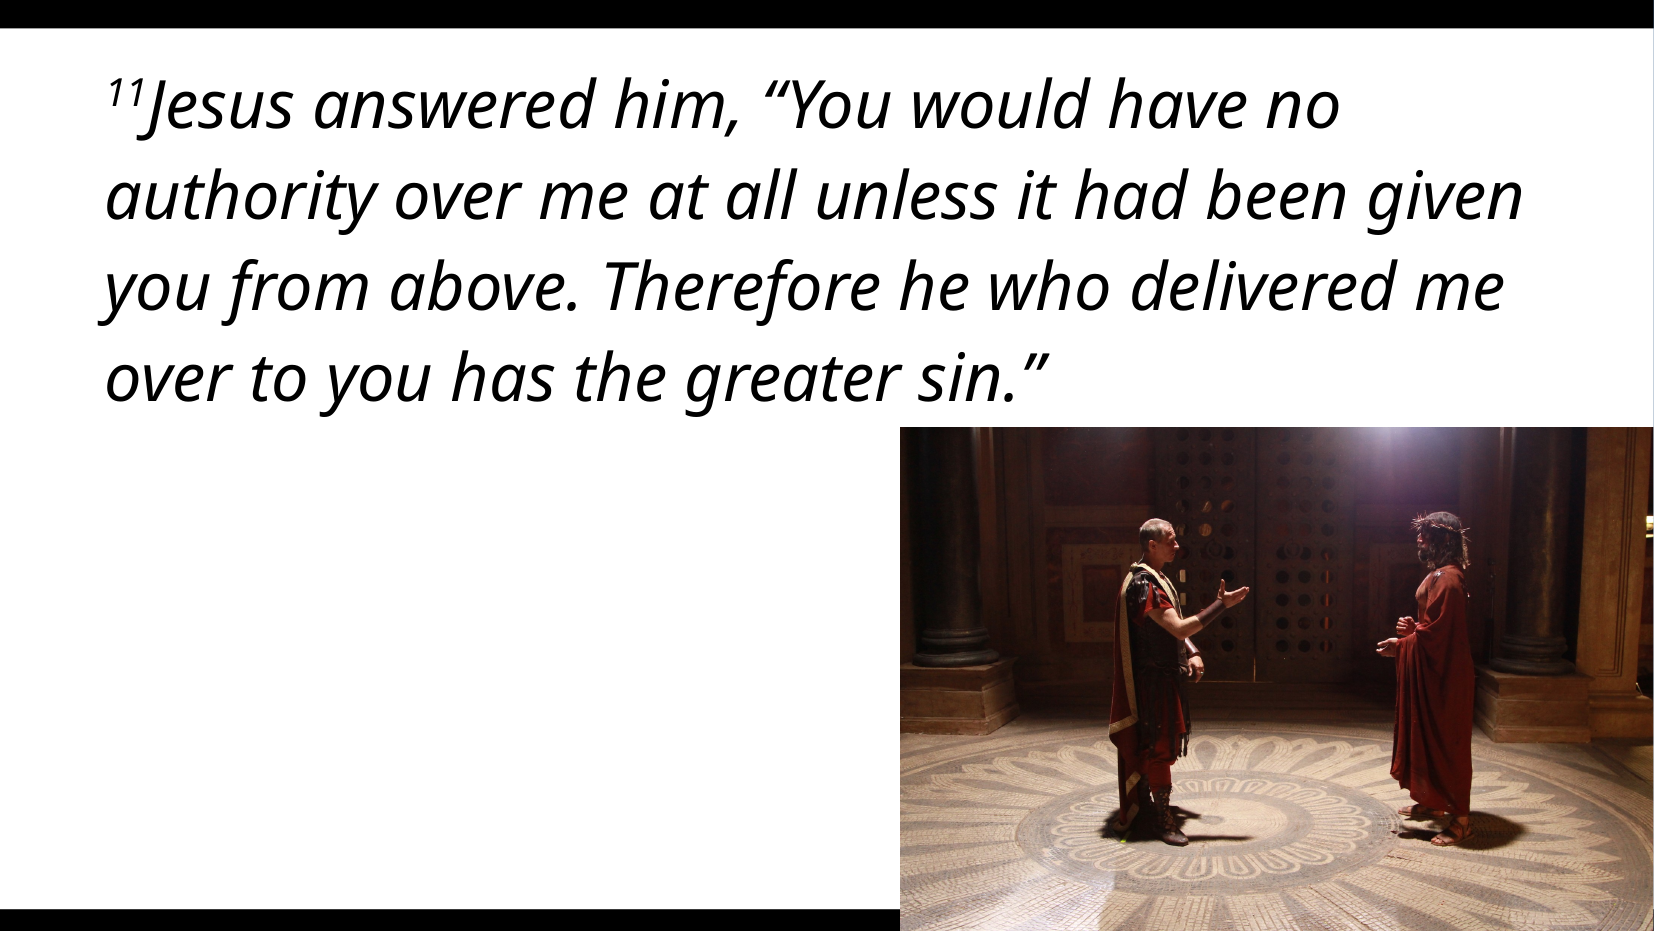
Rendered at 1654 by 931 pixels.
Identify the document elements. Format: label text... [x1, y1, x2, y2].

picture [0, 0, 1654, 931]
text_box 11Jesus answered him, “You would have no authority over me at all unless it had been given you from above. Therefore he who delivered me over to you has the greater sin.” [90, 50, 1561, 421]
